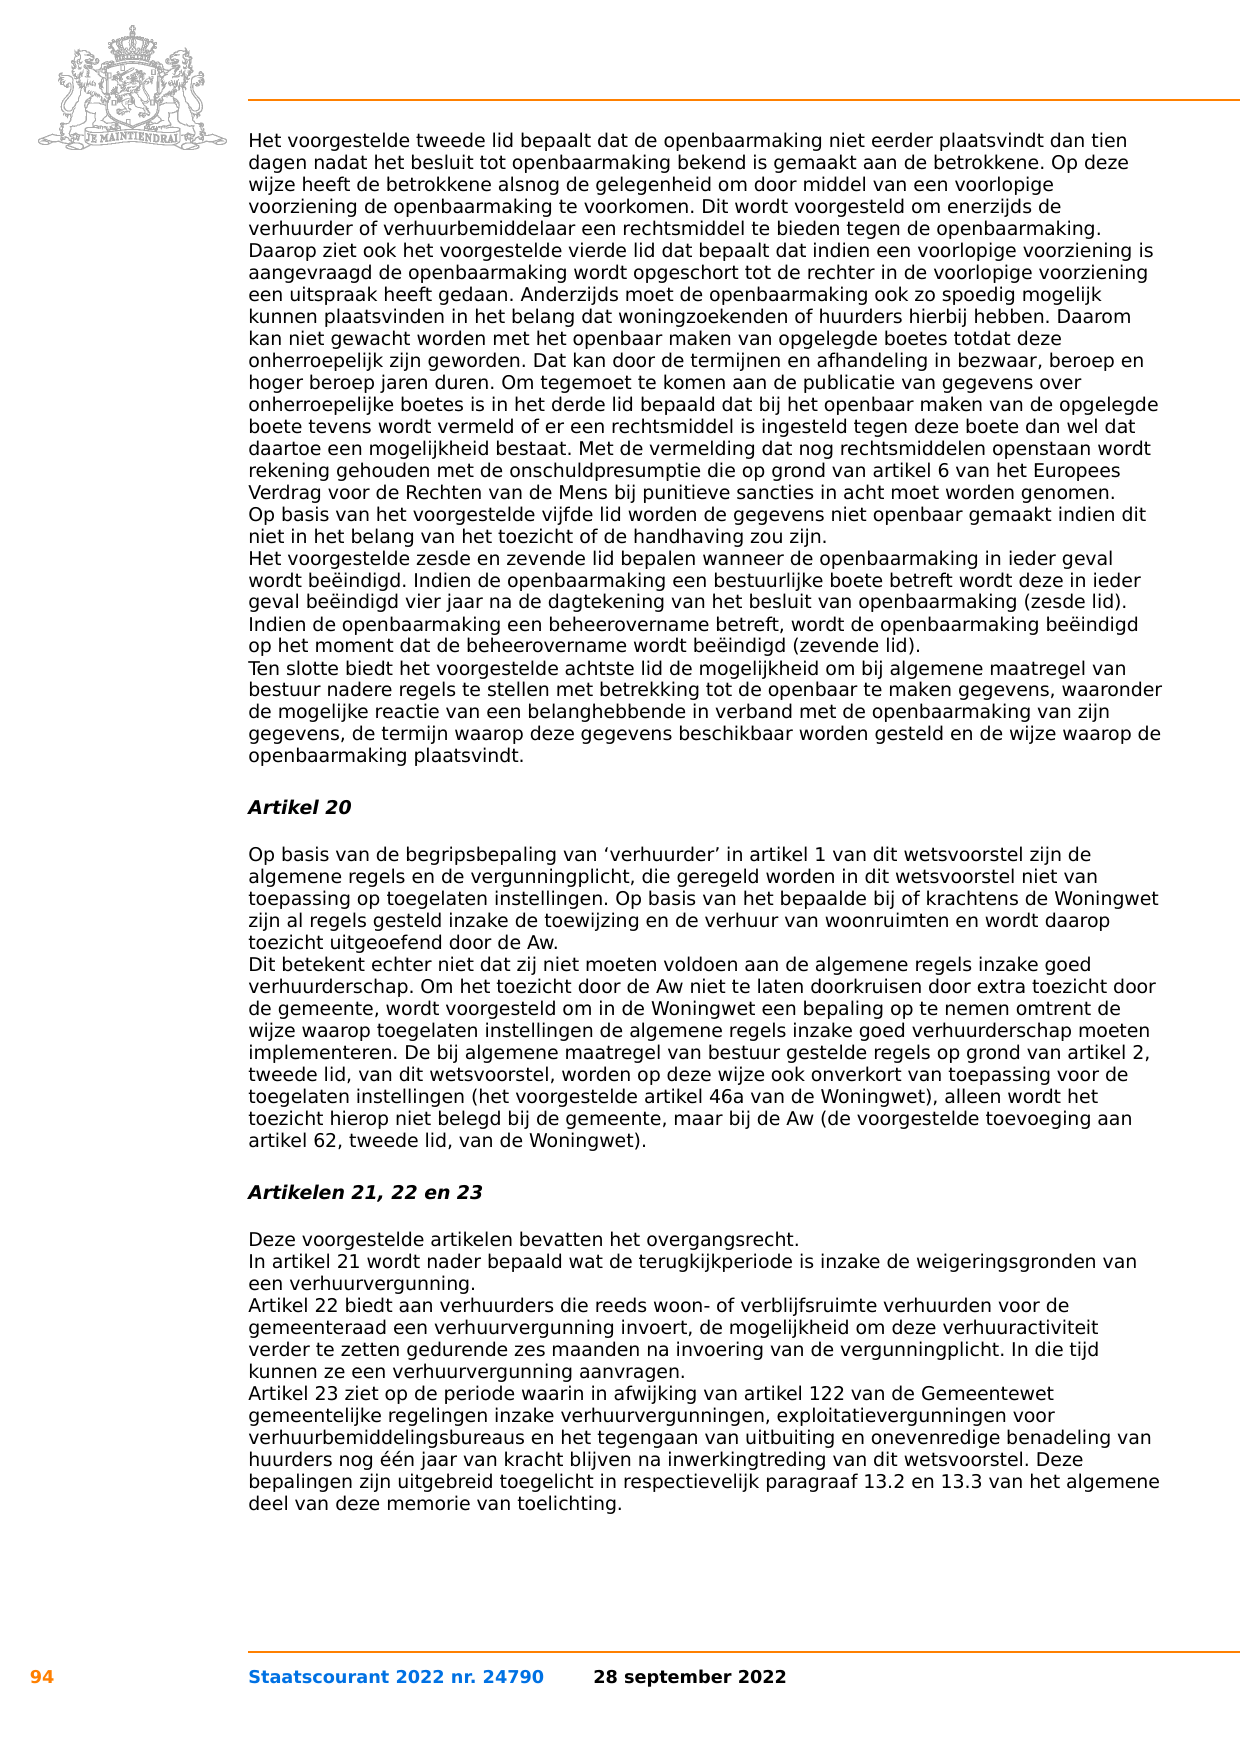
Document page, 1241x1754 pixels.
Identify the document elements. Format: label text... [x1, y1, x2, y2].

text Op basis van de begripsbepaling van ‘verhuurder’ in artikel 1 van dit wetsvoorstel zijn de algemene regels en de vergunningplicht, die geregeld worden in dit wetsvoorstel niet van toepassing op toegelaten instellingen. Op basis van het bepaalde bij of krachtens de Woningwet zijn al regels gesteld inzake de toewijzing en de verhuur van woonruimten en wordt daarop toezicht uitgeoefend door de Aw. [248, 844, 1163, 954]
text Op basis van het voorgestelde vijfde lid worden de gegevens niet openbaar gemaakt indien dit niet in het belang van het toezicht of de handhaving zou zijn. [248, 503, 1163, 547]
picture [38, 25, 227, 150]
subtitle Artikelen 21, 22 en 23 [248, 1182, 1163, 1204]
text Artikel 22 biedt aan verhuurders die reeds woon- of verblijfsruimte verhuurden voor de gemeenteraad een verhuurvergunning invoert, de mogelijkheid om deze verhuuractiviteit verder te zetten gedurende zes maanden na invoering van de vergunningplicht. In die tijd kunnen ze een verhuurvergunning aanvragen. [248, 1295, 1163, 1383]
text Het voorgestelde tweede lid bepaalt dat de openbaarmaking niet eerder plaatsvindt dan tien dagen nadat het besluit tot openbaarmaking bekend is gemaakt aan de betrokkene. Op deze wijze heeft de betrokkene alsnog de gelegenheid om door middel van een voorlopige voorziening de openbaarmaking te voorkomen. Dit wordt voorgesteld om enerzijds de verhuurder of verhuurbemiddelaar een rechtsmiddel te bieden tegen de openbaarmaking. Daarop ziet ook het voorgestelde vierde lid dat bepaalt dat indien een voorlopige voorziening is aangevraagd de openbaarmaking wordt opgeschort tot de rechter in de voorlopige voorziening een uitspraak heeft gedaan. Anderzijds moet de openbaarmaking ook zo spoedig mogelijk kunnen plaatsvinden in het belang dat woningzoekenden of huurders hierbij hebben. Daarom kan niet gewacht worden met het openbaar maken van opgelegde boetes totdat deze onherroepelijk zijn geworden. Dat kan door de termijnen en afhandeling in bezwaar, beroep en hoger beroep jaren duren. Om tegemoet te komen aan de publicatie van gegevens over onherroepelijke boetes is in het derde lid bepaald dat bij het openbaar maken van de opgelegde boete tevens wordt vermeld of er een rechtsmiddel is ingesteld tegen deze boete dan wel dat daartoe een mogelijkheid bestaat. Met de vermelding dat nog rechtsmiddelen openstaan wordt rekening gehouden met de onschuldpresumptie die op grond van artikel 6 van het Europees Verdrag voor de Rechten van de Mens bij punitieve sancties in acht moet worden genomen. [248, 130, 1163, 503]
text Deze voorgestelde artikelen bevatten het overgangsrecht. [248, 1229, 1163, 1251]
text Ten slotte biedt het voorgestelde achtste lid de mogelijkheid om bij algemene maatregel van bestuur nadere regels te stellen met betrekking tot de openbaar te maken gegevens, waaronder de mogelijke reactie van een belanghebbende in verband met de openbaarmaking van zijn gegevens, de termijn waarop deze gegevens beschikbaar worden gesteld en de wijze waarop de openbaarmaking plaatsvindt. [248, 657, 1163, 767]
text Artikel 23 ziet op de periode waarin in afwijking van artikel 122 van de Gemeentewet gemeentelijke regelingen inzake verhuurvergunningen, exploitatievergunningen voor verhuurbemiddelingsbureaus en het tegengaan van uitbuiting en onevenredige benadeling van huurders nog één jaar van kracht blijven na inwerkingtreding van dit wetsvoorstel. Deze bepalingen zijn uitgebreid toegelicht in respectievelijk paragraaf 13.2 en 13.3 van het algemene deel van deze memorie van toelichting. [248, 1383, 1163, 1515]
text Het voorgestelde zesde en zevende lid bepalen wanneer de openbaarmaking in ieder geval wordt beëindigd. Indien de openbaarmaking een bestuurlijke boete betreft wordt deze in ieder geval beëindigd vier jaar na de dagtekening van het besluit van openbaarmaking (zesde lid). Indien de openbaarmaking een beheerovername betreft, wordt de openbaarmaking beëindigd op het moment dat de beheerovername wordt beëindigd (zevende lid). [248, 547, 1163, 657]
text In artikel 21 wordt nader bepaald wat de terugkijkperiode is inzake de weigeringsgronden van een verhuurvergunning. [248, 1251, 1163, 1295]
subtitle Artikel 20 [248, 797, 1163, 819]
text Dit betekent echter niet dat zij niet moeten voldoen aan de algemene regels inzake goed verhuurderschap. Om het toezicht door de Aw niet te laten doorkruisen door extra toezicht door de gemeente, wordt voorgesteld om in de Woningwet een bepaling op te nemen omtrent de wijze waarop toegelaten instellingen de algemene regels inzake goed verhuurderschap moeten implementeren. De bij algemene maatregel van bestuur gestelde regels op grond van artikel 2, tweede lid, van dit wetsvoorstel, worden op deze wijze ook onverkort van toepassing voor de toegelaten instellingen (het voorgestelde artikel 46a van de Woningwet), alleen wordt het toezicht hierop niet belegd bij de gemeente, maar bij de Aw (de voorgestelde toevoeging aan artikel 62, tweede lid, van de Woningwet). [248, 954, 1163, 1152]
